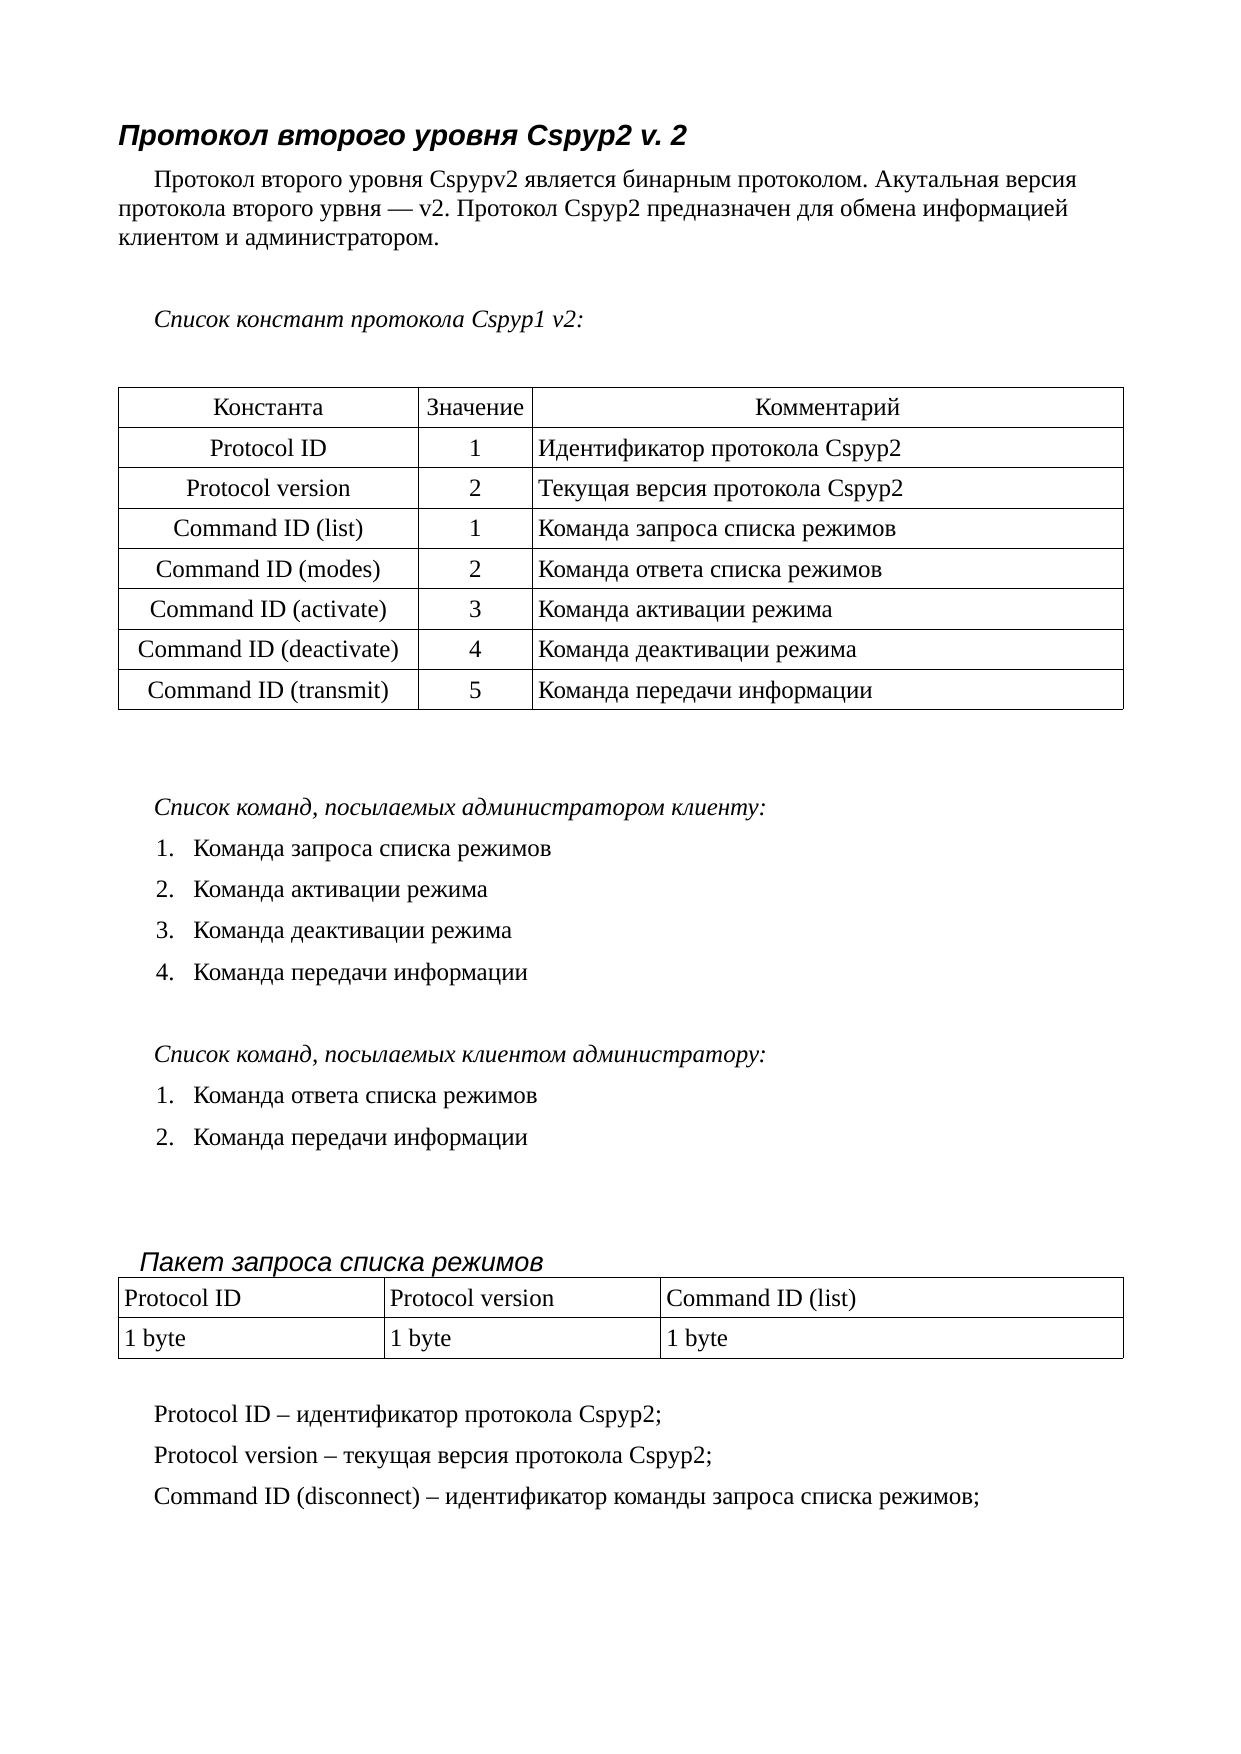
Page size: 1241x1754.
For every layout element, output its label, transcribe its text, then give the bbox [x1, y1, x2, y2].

list Команда активации режима [156, 874, 1122, 903]
list Команда передачи информации [156, 957, 1122, 986]
table_cell 4 [419, 630, 532, 669]
list Команда ответа списка режимов [156, 1081, 1122, 1109]
subtitle Протокол второго уровня Cspyp2 v. 2 [118, 118, 1122, 152]
table_cell 1 [419, 509, 532, 548]
table_cell 2 [419, 468, 532, 508]
text Список команд, посылаемых клиентом администратору: [118, 1039, 1122, 1068]
table_header Command ID (list) [661, 1278, 1123, 1317]
text Protocol version – текущая версия протокола Cspyp2; [118, 1440, 1122, 1469]
table_header Константа [119, 388, 418, 427]
text Список команд, посылаемых администратором клиенту: [118, 792, 1122, 821]
list Команда деактивации режима [156, 916, 1122, 944]
text Протокол второго уровня Cspypv2 является бинарным протоколом. Акутальная версия протокола второго урвня — v2. Протокол Cspyp2 предназначен для обмена информацией клиентом и администратором. [118, 164, 1122, 250]
table_cell 1 [419, 428, 532, 467]
text Command ID (disconnect) – идентификатор команды запроса списка режимов; [118, 1481, 1122, 1510]
table_header Комментарий [533, 388, 1123, 427]
list Команда запроса списка режимов [156, 833, 1122, 862]
table_cell Команда передачи информации [533, 670, 1123, 709]
table_cell Команда активации режима [533, 589, 1123, 628]
table_header Значение [419, 388, 532, 427]
table_cell Команда деактивации режима [533, 630, 1123, 669]
table_cell 5 [419, 670, 532, 709]
table_cell Текущая версия протокола Cspyp2 [533, 468, 1123, 508]
table_header Protocol ID [119, 1278, 384, 1317]
table_cell Команда ответа списка режимов [533, 549, 1123, 588]
table_cell 2 [419, 549, 532, 588]
table_cell Идентификатор протокола Cspyp2 [533, 428, 1123, 467]
table_cell Команда запроса списка режимов [533, 509, 1123, 548]
table_cell Command ID (transmit) [119, 670, 418, 709]
text Список констант протокола Cspyp1 v2: [118, 304, 1122, 333]
text Protocol ID – идентификатор протокола Cspyp2; [118, 1399, 1122, 1427]
table_cell Command ID (list) [119, 509, 418, 548]
table_cell Protocol ID [119, 428, 418, 467]
table_cell Command ID (modes) [119, 549, 418, 588]
list Команда передачи информации [156, 1122, 1122, 1151]
subtitle Пакет запроса списка режимов [139, 1246, 1122, 1277]
table_header Protocol version [385, 1278, 660, 1317]
table_cell 3 [419, 589, 532, 628]
table_cell Command ID (activate) [119, 589, 418, 628]
table_cell 1 byte [385, 1318, 660, 1357]
table_cell Protocol version [119, 468, 418, 508]
table_cell 1 byte [661, 1318, 1123, 1357]
table_cell Command ID (deactivate) [119, 630, 418, 669]
table_cell 1 byte [119, 1318, 384, 1357]
